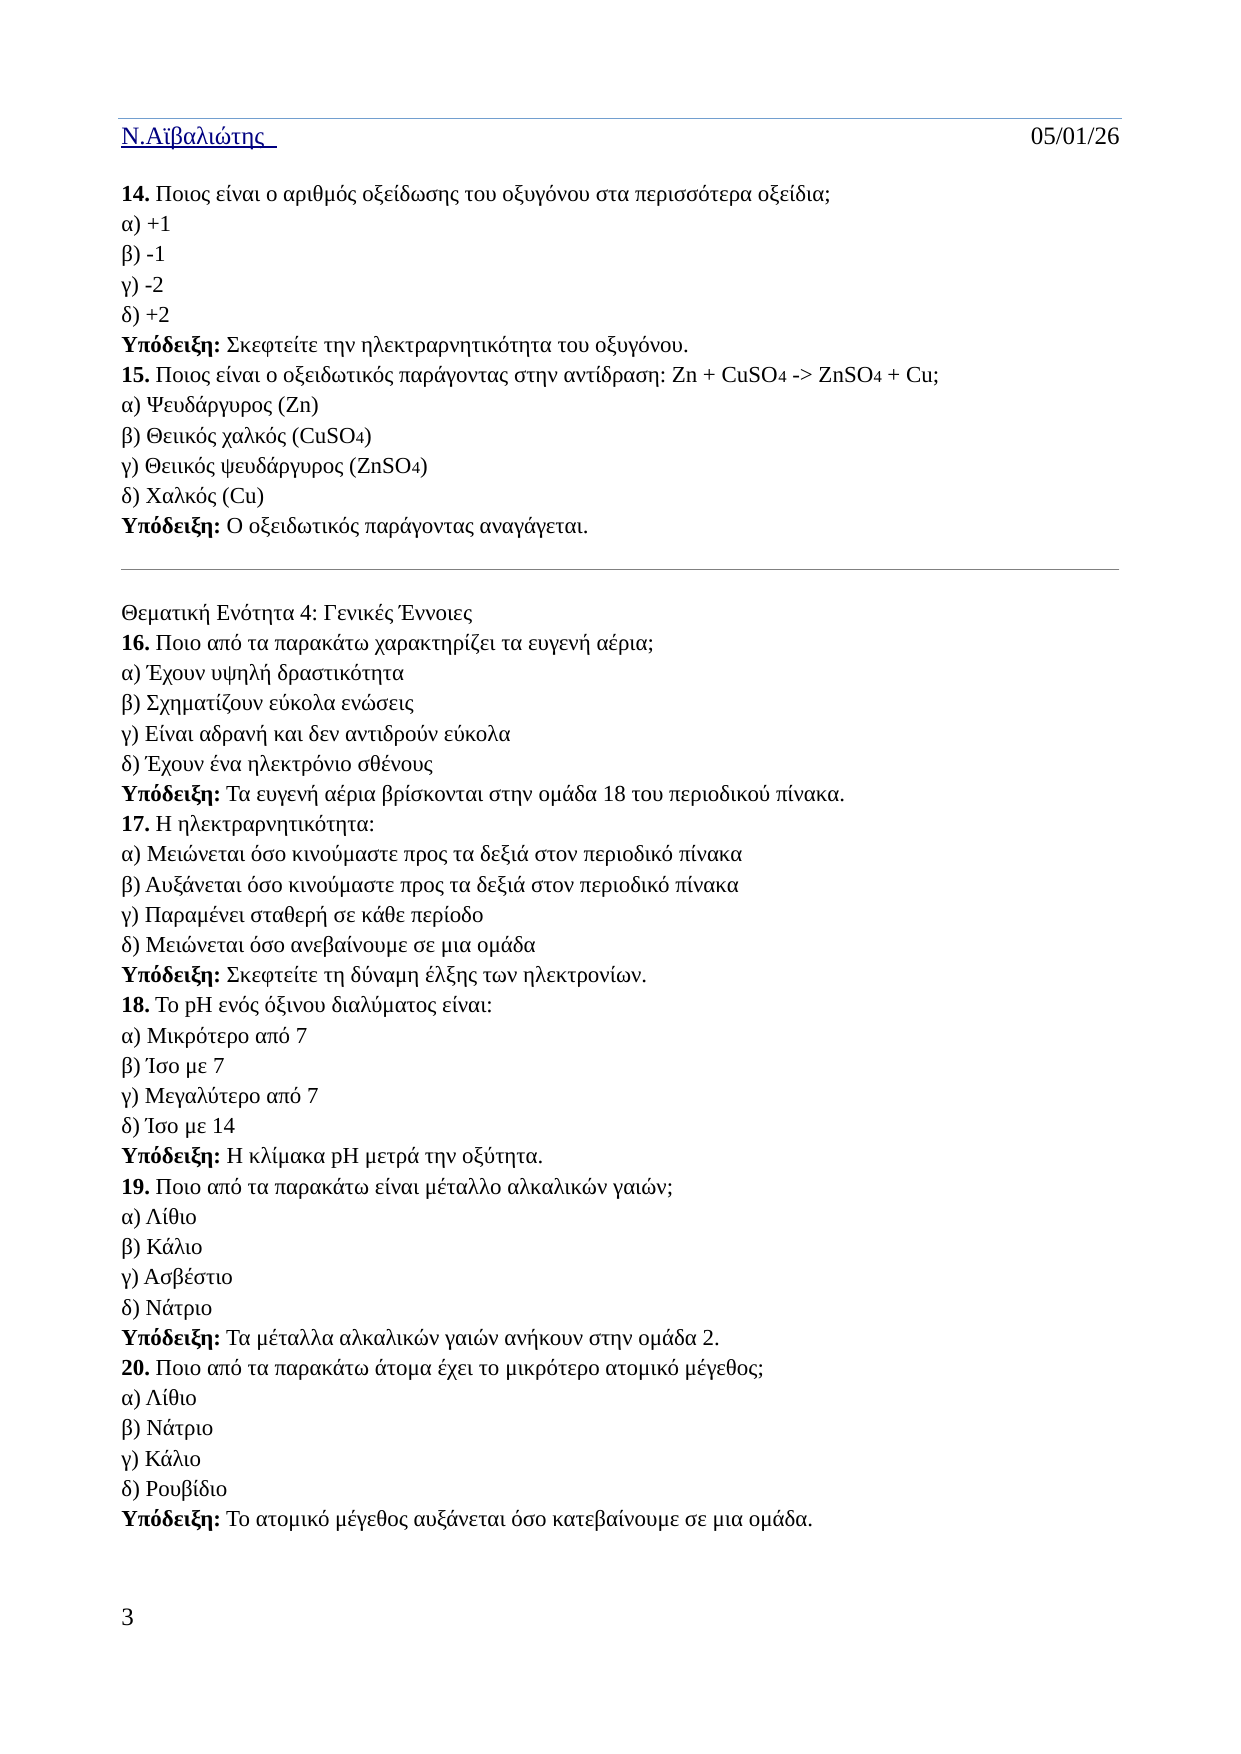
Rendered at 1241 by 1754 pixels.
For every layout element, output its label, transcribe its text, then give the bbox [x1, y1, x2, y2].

text Θεματική Ενότητα 4: Γενικές Έννοιες [121, 599, 1119, 625]
text 14. Ποιος είναι ο αριθμός οξείδωσης του οξυγόνου στα περισσότερα οξείδια; α) +1 β) -1 γ) -2 δ) +2 Υπόδειξη: Σκεφτείτε την ηλεκτραρνητικότητα του οξυγόνου. [121, 180, 1119, 357]
text 15. Ποιος είναι ο οξειδωτικός παράγοντας στην αντίδραση: Zn + CuSO4 -> ZnSO4 + Cu; α) Ψευδάργυρος (Zn) β) Θειικός χαλκός (CuSO4) γ) Θειικός ψευδάργυρος (ZnSO4) δ) Χαλκός (Cu) Υπόδειξη: Ο οξειδωτικός παράγοντας αναγάγεται. [121, 361, 1119, 539]
text 17. Η ηλεκτραρνητικότητα: α) Μειώνεται όσο κινούμαστε προς τα δεξιά στον περιοδικό πίνακα β) Αυξάνεται όσο κινούμαστε προς τα δεξιά στον περιοδικό πίνακα γ) Παραμένει σταθερή σε κάθε περίοδο δ) Μειώνεται όσο ανεβαίνουμε σε μια ομάδα Υπόδειξη: Σκεφτείτε τη δύναμη έλξης των ηλεκτρονίων. [121, 810, 1119, 988]
text 16. Ποιο από τα παρακάτω χαρακτηρίζει τα ευγενή αέρια; α) Έχουν υψηλή δραστικότητα β) Σχηματίζουν εύκολα ενώσεις γ) Είναι αδρανή και δεν αντιδρούν εύκολα δ) Έχουν ένα ηλεκτρόνιο σθένους Υπόδειξη: Τα ευγενή αέρια βρίσκονται στην ομάδα 18 του περιοδικού πίνακα. [121, 629, 1119, 806]
text 19. Ποιο από τα παρακάτω είναι μέταλλο αλκαλικών γαιών; α) Λίθιο β) Κάλιο γ) Ασβέστιο δ) Νάτριο Υπόδειξη: Τα μέταλλα αλκαλικών γαιών ανήκουν στην ομάδα 2. [121, 1173, 1119, 1350]
text 18. Το pH ενός όξινου διαλύματος είναι: α) Μικρότερο από 7 β) Ίσο με 7 γ) Μεγαλύτερο από 7 δ) Ίσο με 14 Υπόδειξη: Η κλίμακα pH μετρά την οξύτητα. [121, 991, 1119, 1169]
text 20. Ποιο από τα παρακάτω άτομα έχει το μικρότερο ατομικό μέγεθος; α) Λίθιο β) Νάτριο γ) Κάλιο δ) Ρουβίδιο Υπόδειξη: Το ατομικό μέγεθος αυξάνεται όσο κατεβαίνουμε σε μια ομάδα. [121, 1354, 1119, 1531]
